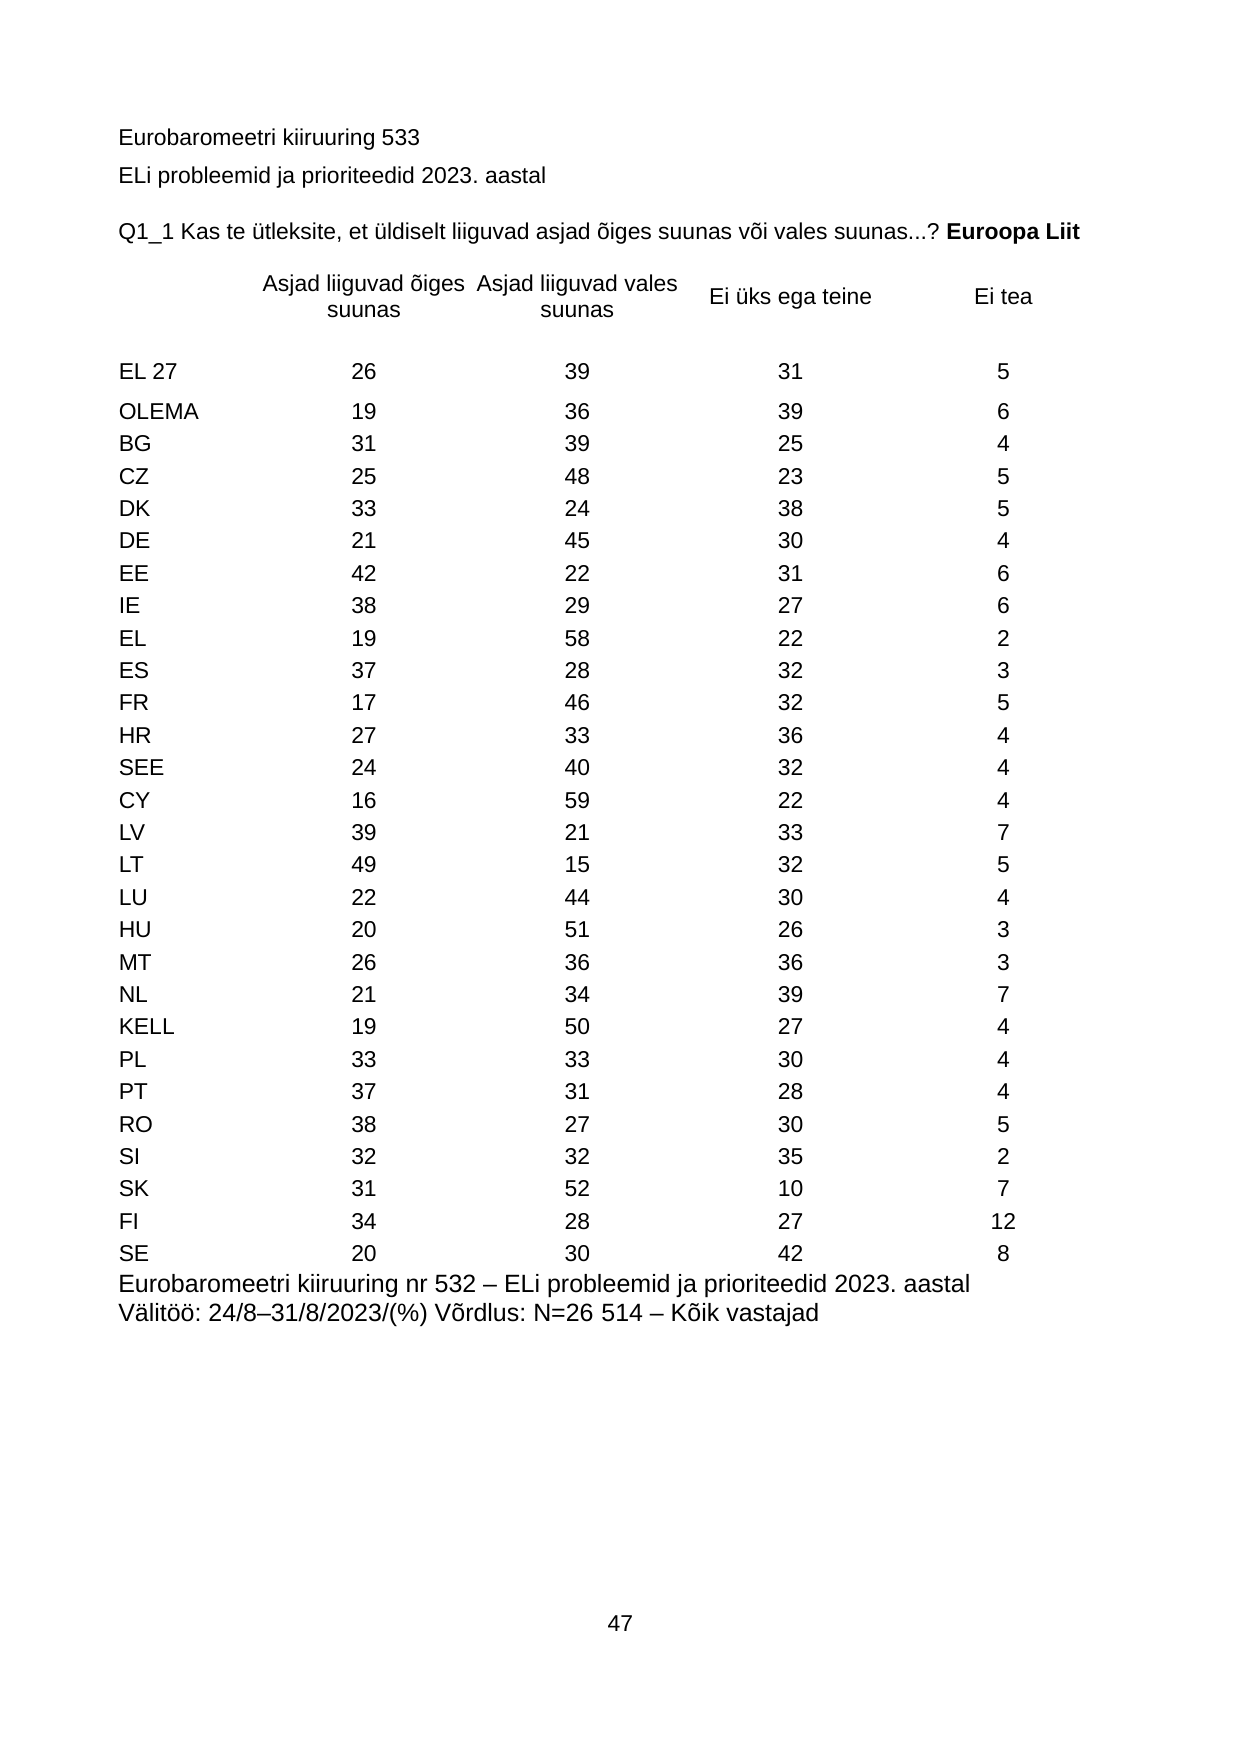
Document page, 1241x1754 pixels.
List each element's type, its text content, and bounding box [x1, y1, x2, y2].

table_cell EL 27 [116, 347, 257, 395]
table_cell 5 [897, 347, 1109, 395]
table_cell BG [116, 427, 257, 459]
table_cell 34 [257, 1205, 470, 1237]
table_cell 5 [897, 1108, 1109, 1140]
table_cell 58 [470, 622, 684, 654]
table_cell 6 [897, 589, 1109, 622]
table_cell LV [116, 816, 257, 848]
table_cell 33 [470, 1043, 684, 1075]
table_cell OLEMA [116, 395, 257, 427]
table_cell 39 [470, 427, 684, 459]
table_cell 4 [897, 524, 1109, 557]
table_cell 4 [897, 1043, 1109, 1075]
table_cell 21 [257, 978, 470, 1010]
table_cell 5 [897, 686, 1109, 719]
table_cell 36 [470, 395, 684, 427]
table_cell 21 [470, 816, 684, 848]
table_cell DK [116, 492, 257, 524]
table_cell 49 [257, 848, 470, 881]
table_cell 26 [257, 946, 470, 978]
table_cell 30 [470, 1237, 684, 1269]
table_cell 39 [684, 978, 897, 1010]
table_cell 26 [257, 347, 470, 395]
table_cell ES [116, 654, 257, 686]
table_header [116, 245, 257, 347]
table_cell 3 [897, 913, 1109, 946]
table_cell 27 [684, 1205, 897, 1237]
table_cell 24 [257, 751, 470, 783]
table_cell 2 [897, 1140, 1109, 1172]
table_cell 19 [257, 1010, 470, 1043]
table_cell 22 [257, 881, 470, 913]
table_cell 5 [897, 460, 1109, 492]
table_cell 6 [897, 395, 1109, 427]
table_cell 37 [257, 1075, 470, 1107]
table_cell 38 [257, 1108, 470, 1140]
table_cell SI [116, 1140, 257, 1172]
table_cell 20 [257, 913, 470, 946]
table_cell 17 [257, 686, 470, 719]
table_cell 42 [684, 1237, 897, 1269]
table_cell HU [116, 913, 257, 946]
table_cell 4 [897, 719, 1109, 751]
table_cell 7 [897, 978, 1109, 1010]
table_cell 4 [897, 784, 1109, 816]
table_cell 23 [684, 460, 897, 492]
table_cell RO [116, 1108, 257, 1140]
table_cell FR [116, 686, 257, 719]
table_cell 36 [684, 719, 897, 751]
table_cell 44 [470, 881, 684, 913]
table_cell 22 [684, 622, 897, 654]
table_cell 26 [684, 913, 897, 946]
table_cell 36 [470, 946, 684, 978]
table_cell HR [116, 719, 257, 751]
table_cell 28 [470, 1205, 684, 1237]
table_cell 4 [897, 1010, 1109, 1043]
table_cell 8 [897, 1237, 1109, 1269]
table_cell CZ [116, 460, 257, 492]
table_cell 59 [470, 784, 684, 816]
table_cell 36 [684, 946, 897, 978]
table_cell 4 [897, 1075, 1109, 1107]
table_cell 19 [257, 395, 470, 427]
table_cell NL [116, 978, 257, 1010]
table_cell 27 [257, 719, 470, 751]
table_cell 5 [897, 492, 1109, 524]
table_cell 19 [257, 622, 470, 654]
table_cell 7 [897, 1172, 1109, 1205]
table_cell 31 [684, 347, 897, 395]
table_cell 22 [684, 784, 897, 816]
table_cell 33 [257, 1043, 470, 1075]
table_cell 12 [897, 1205, 1109, 1237]
text Eurobaromeetri kiiruuring nr 532 – ELi probleemid ja prioriteedid 2023. aastal [118, 1269, 1122, 1298]
table_cell 39 [257, 816, 470, 848]
table_header Asjad liiguvad vales suunas [470, 245, 684, 347]
table_cell 10 [684, 1172, 897, 1205]
table_cell 27 [684, 1010, 897, 1043]
table_cell PL [116, 1043, 257, 1075]
text Välitöö: 24/8–31/8/2023/(%) Võrdlus: N=26 514 – Kõik vastajad [118, 1298, 1122, 1327]
table_cell 6 [897, 557, 1109, 589]
table_cell DE [116, 524, 257, 557]
table_cell 5 [897, 848, 1109, 881]
table_cell LU [116, 881, 257, 913]
table_cell 52 [470, 1172, 684, 1205]
table_cell 31 [257, 1172, 470, 1205]
table_cell 30 [684, 524, 897, 557]
table_cell CY [116, 784, 257, 816]
table_cell EL [116, 622, 257, 654]
table_cell 25 [257, 460, 470, 492]
table_cell KELL [116, 1010, 257, 1043]
table_cell 4 [897, 427, 1109, 459]
table_cell 40 [470, 751, 684, 783]
table_cell 31 [684, 557, 897, 589]
table_cell SEE [116, 751, 257, 783]
table_cell 33 [470, 719, 684, 751]
table_cell 32 [684, 751, 897, 783]
table_cell 31 [470, 1075, 684, 1107]
table_cell 32 [684, 848, 897, 881]
table_cell 28 [684, 1075, 897, 1107]
table_cell 45 [470, 524, 684, 557]
table_cell FI [116, 1205, 257, 1237]
table_cell 16 [257, 784, 470, 816]
table_cell 37 [257, 654, 470, 686]
text Q1_1 Kas te ütleksite, et üldiselt liiguvad asjad õiges suunas või vales suunas...? Euroopa Liit [118, 218, 1122, 244]
table_cell 46 [470, 686, 684, 719]
table_cell IE [116, 589, 257, 622]
table_cell 39 [470, 347, 684, 395]
table_header Ei tea [897, 245, 1109, 347]
table_cell 31 [257, 427, 470, 459]
table_cell 3 [897, 946, 1109, 978]
table_cell 4 [897, 751, 1109, 783]
table_cell 30 [684, 1043, 897, 1075]
table_cell 34 [470, 978, 684, 1010]
table_cell 35 [684, 1140, 897, 1172]
table_cell 30 [684, 881, 897, 913]
table_cell 27 [684, 589, 897, 622]
table_cell 3 [897, 654, 1109, 686]
table_cell 29 [470, 589, 684, 622]
table_cell 33 [684, 816, 897, 848]
table_cell SE [116, 1237, 257, 1269]
table_cell 39 [684, 395, 897, 427]
table_cell 27 [470, 1108, 684, 1140]
table_cell 28 [470, 654, 684, 686]
table_cell 7 [897, 816, 1109, 848]
table_cell SK [116, 1172, 257, 1205]
table_cell LT [116, 848, 257, 881]
table_cell 51 [470, 913, 684, 946]
table_cell 22 [470, 557, 684, 589]
table_cell 30 [684, 1108, 897, 1140]
table_cell 4 [897, 881, 1109, 913]
table_header Asjad liiguvad õiges suunas [257, 245, 470, 347]
table_cell 20 [257, 1237, 470, 1269]
table_cell 24 [470, 492, 684, 524]
table_cell 50 [470, 1010, 684, 1043]
table_cell PT [116, 1075, 257, 1107]
table_cell 2 [897, 622, 1109, 654]
table_cell 32 [684, 654, 897, 686]
table_cell 25 [684, 427, 897, 459]
table_cell 32 [470, 1140, 684, 1172]
table_cell 38 [257, 589, 470, 622]
table_cell 32 [684, 686, 897, 719]
table_cell 15 [470, 848, 684, 881]
table_cell 48 [470, 460, 684, 492]
table_cell EE [116, 557, 257, 589]
table_cell 38 [684, 492, 897, 524]
table_cell MT [116, 946, 257, 978]
table_cell 42 [257, 557, 470, 589]
table_cell 21 [257, 524, 470, 557]
table_cell 32 [257, 1140, 470, 1172]
table_header Ei üks ega teine [684, 245, 897, 347]
table_cell 33 [257, 492, 470, 524]
